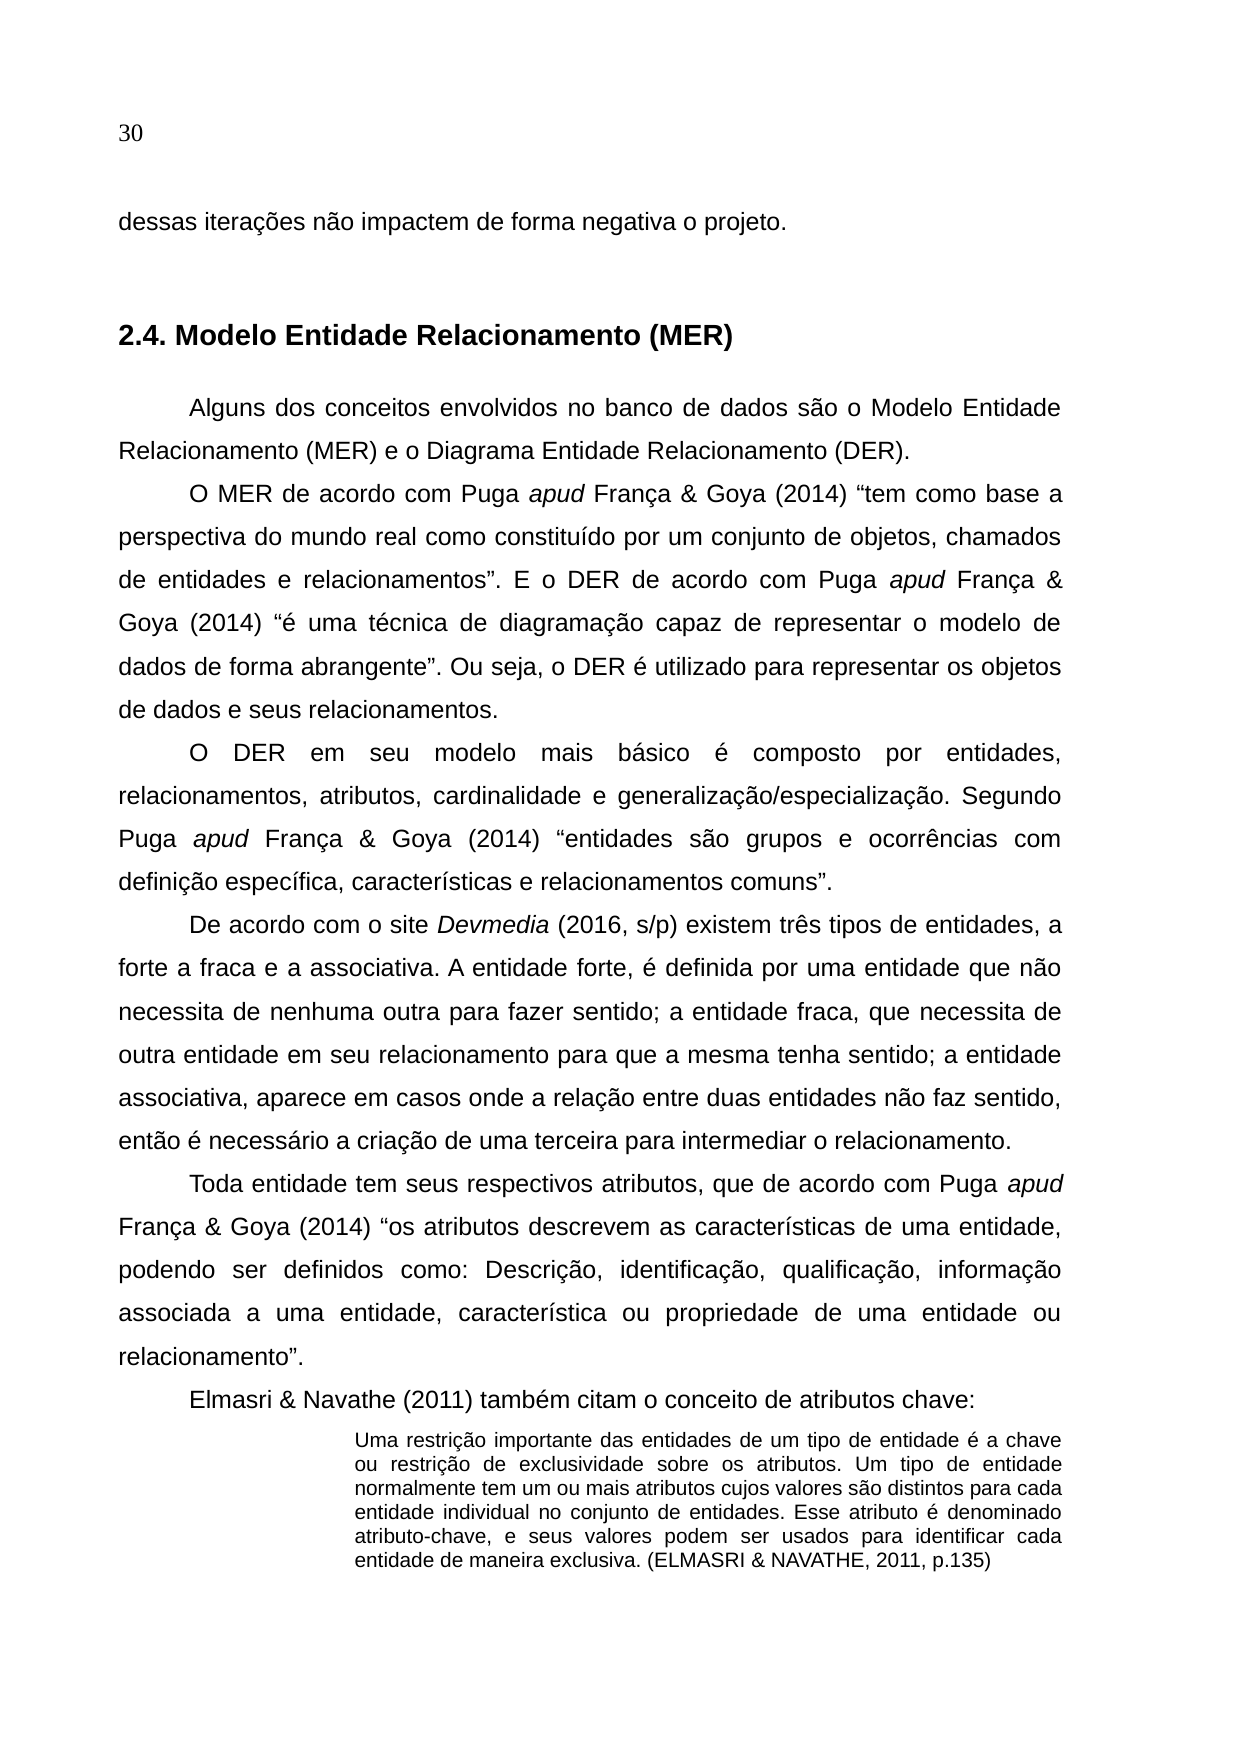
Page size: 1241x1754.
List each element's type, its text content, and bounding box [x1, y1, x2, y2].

subtitle 2.4. Modelo Entidade Relacionamento (MER) [118, 318, 1063, 351]
text Toda entidade tem seus respectivos atributos, que de acordo com Puga apud França & Goya (2014) “os atributos descrevem as características de uma entidade, podendo ser definidos como: Descrição, identificação, qualificação, informação associada a uma entidade, característica ou propriedade de uma entidade ou relacionamento”. [118, 1169, 1063, 1370]
text Alguns dos conceitos envolvidos no banco de dados são o Modelo Entidade Relacionamento (MER) e o Diagrama Entidade Relacionamento (DER). [118, 393, 1063, 465]
text dessas iterações não impactem de forma negativa o projeto. [118, 207, 1063, 235]
text Uma restrição importante das entidades de um tipo de entidade é a chave ou restrição de exclusividade sobre os atributos. Um tipo de entidade normalmente tem um ou mais atributos cujos valores são distintos para cada entidade individual no conjunto de entidades. Esse atributo é denominado atributo-chave, e seus valores podem ser usados para identificar cada entidade de maneira exclusiva. (ELMASRI & NAVATHE, 2011, p.135) [354, 1428, 1063, 1572]
text Elmasri & Navathe (2011) também citam o conceito de atributos chave: [118, 1385, 1063, 1413]
text O DER em seu modelo mais básico é composto por entidades, relacionamentos, atributos, cardinalidade e generalização/especialização. Segundo Puga apud França & Goya (2014) “entidades são grupos e ocorrências com definição específica, características e relacionamentos comuns”. [118, 738, 1063, 896]
text O MER de acordo com Puga apud França & Goya (2014) “tem como base a perspectiva do mundo real como constituído por um conjunto de objetos, chamados de entidades e relacionamentos”. E o DER de acordo com Puga apud França & Goya (2014) “é uma técnica de diagramação capaz de representar o modelo de dados de forma abrangente”. Ou seja, o DER é utilizado para representar os objetos de dados e seus relacionamentos. [118, 479, 1063, 723]
text De acordo com o site Devmedia (2016, s/p) existem três tipos de entidades, a forte a fraca e a associativa. A entidade forte, é definida por uma entidade que não necessita de nenhuma outra para fazer sentido; a entidade fraca, que necessita de outra entidade em seu relacionamento para que a mesma tenha sentido; a entidade associativa, aparece em casos onde a relação entre duas entidades não faz sentido, então é necessário a criação de uma terceira para intermediar o relacionamento. [118, 910, 1063, 1155]
